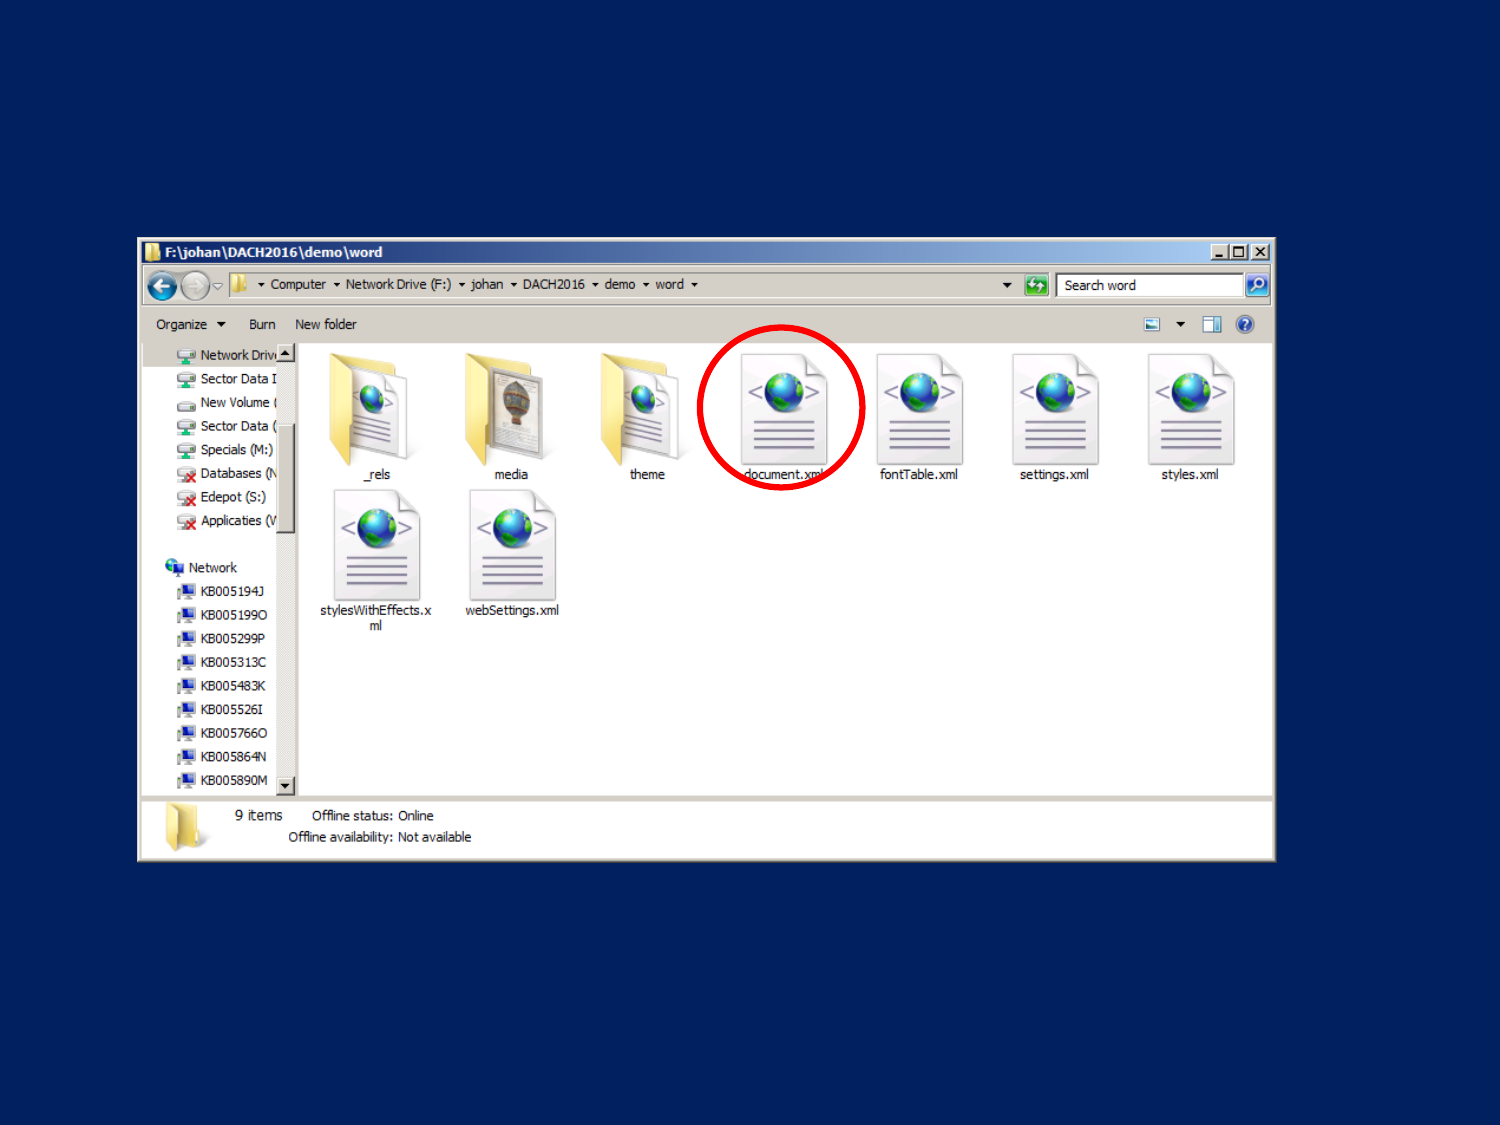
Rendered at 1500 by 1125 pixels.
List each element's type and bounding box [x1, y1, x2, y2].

picture [137, 237, 1277, 863]
